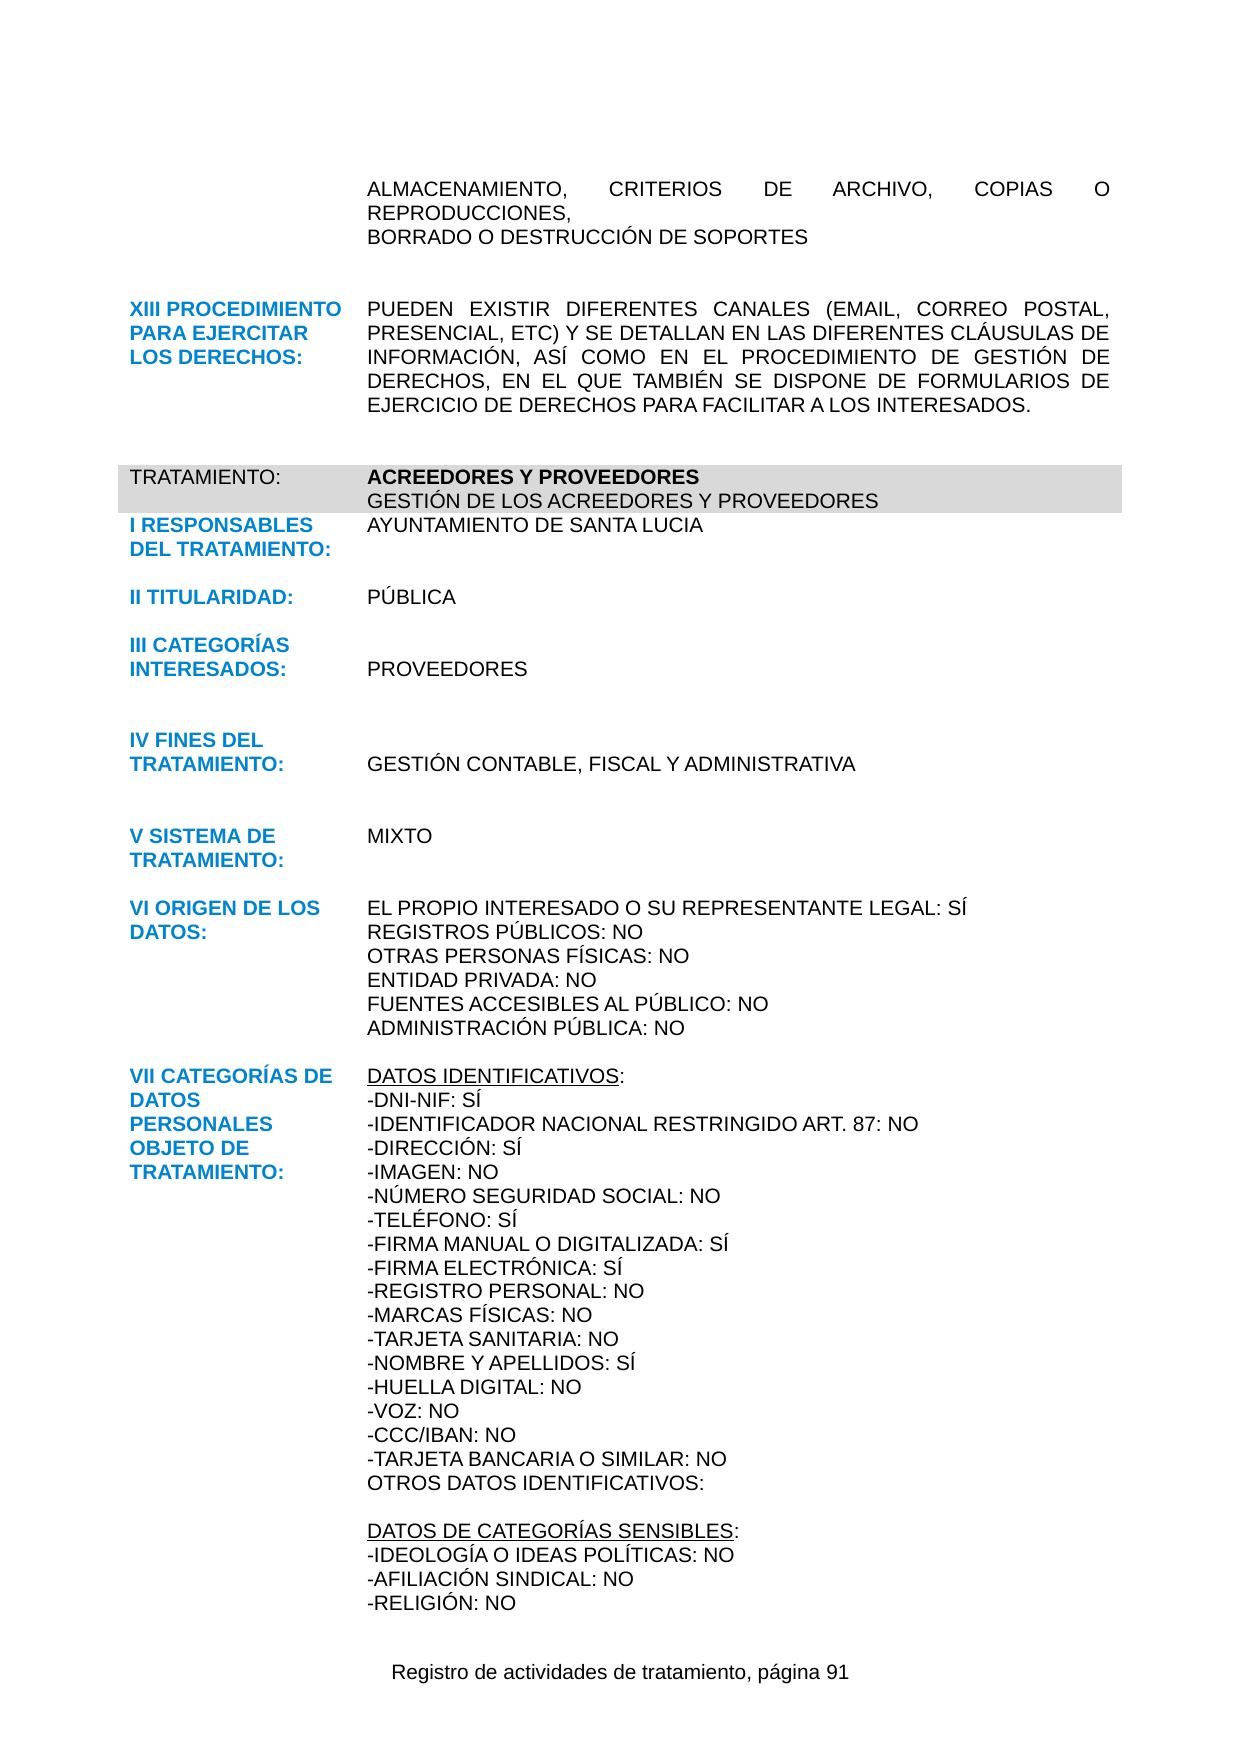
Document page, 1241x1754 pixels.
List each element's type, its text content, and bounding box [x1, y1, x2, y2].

table_cell DATOS IDENTIFICATIVOS: -DNI-NIF: SÍ -IDENTIFICADOR NACIONAL RESTRINGIDO ART. 87: NO -DIRECCIÓN: SÍ -IMAGEN: NO -NÚMERO SEGURIDAD SOCIAL: NO -TELÉFONO: SÍ -FIRMA MANUAL O DIGITALIZADA: SÍ -FIRMA ELECTRÓNICA: SÍ -REGISTRO PERSONAL: NO -MARCAS FÍSICAS: NO -TARJETA SANITARIA: NO -NOMBRE Y APELLIDOS: SÍ -HUELLA DIGITAL: NO -VOZ: NO -CCC/IBAN: NO -TARJETA BANCARIA O SIMILAR: NO OTROS DATOS IDENTIFICATIVOS: DATOS DE CATEGORÍAS SENSIBLES: -IDEOLOGÍA O IDEAS POLÍTICAS: NO -AFILIACIÓN SINDICAL: NO -RELIGIÓN: NO [356, 1064, 1122, 1615]
table_cell I RESPONSABLES DEL TRATAMIENTO: [118, 513, 356, 584]
table_cell [118, 177, 356, 297]
table_cell MIXTO [356, 824, 1122, 896]
table_cell XIII PROCEDIMIENTO PARA EJERCITAR LOS DERECHOS: [118, 297, 356, 441]
table_cell ALMACENAMIENTO, CRITERIOS DE ARCHIVO, COPIAS O REPRODUCCIONES, BORRADO O DESTRUCCIÓN DE SOPORTES [356, 177, 1122, 297]
table_cell EL PROPIO INTERESADO O SU REPRESENTANTE LEGAL: SÍ REGISTROS PÚBLICOS: NO OTRAS PERSONAS FÍSICAS: NO ENTIDAD PRIVADA: NO FUENTES ACCESIBLES AL PÚBLICO: NO ADMINISTRACIÓN PÚBLICA: NO [356, 896, 1122, 1064]
table_cell PÚBLICA [356, 585, 1122, 632]
table_header TRATAMIENTO: [118, 465, 356, 513]
table_cell PUEDEN EXISTIR DIFERENTES CANALES (EMAIL, CORREO POSTAL, PRESENCIAL, ETC) Y SE DETALLAN EN LAS DIFERENTES CLÁUSULAS DE INFORMACIÓN, ASÍ COMO EN EL PROCEDIMIENTO DE GESTIÓN DE DERECHOS, EN EL QUE TAMBIÉN SE DISPONE DE FORMULARIOS DE EJERCICIO DE DERECHOS PARA FACILITAR A LOS INTERESADOS. [356, 297, 1122, 441]
table_cell VII CATEGORÍAS DE DATOS PERSONALES OBJETO DE TRATAMIENTO: [118, 1064, 356, 1615]
table_cell IV FINES DEL TRATAMIENTO: [118, 728, 356, 824]
table_cell AYUNTAMIENTO DE SANTA LUCIA [356, 513, 1122, 584]
table_cell II TITULARIDAD: [118, 585, 356, 632]
table_header ACREEDORES Y PROVEEDORES GESTIÓN DE LOS ACREEDORES Y PROVEEDORES [356, 465, 1122, 513]
table_cell PROVEEDORES [356, 633, 1122, 728]
table_cell GESTIÓN CONTABLE, FISCAL Y ADMINISTRATIVA [356, 728, 1122, 824]
table_cell III CATEGORÍAS INTERESADOS: [118, 633, 356, 728]
table_cell V SISTEMA DE TRATAMIENTO: [118, 824, 356, 896]
table_cell VI ORIGEN DE LOS DATOS: [118, 896, 356, 1064]
